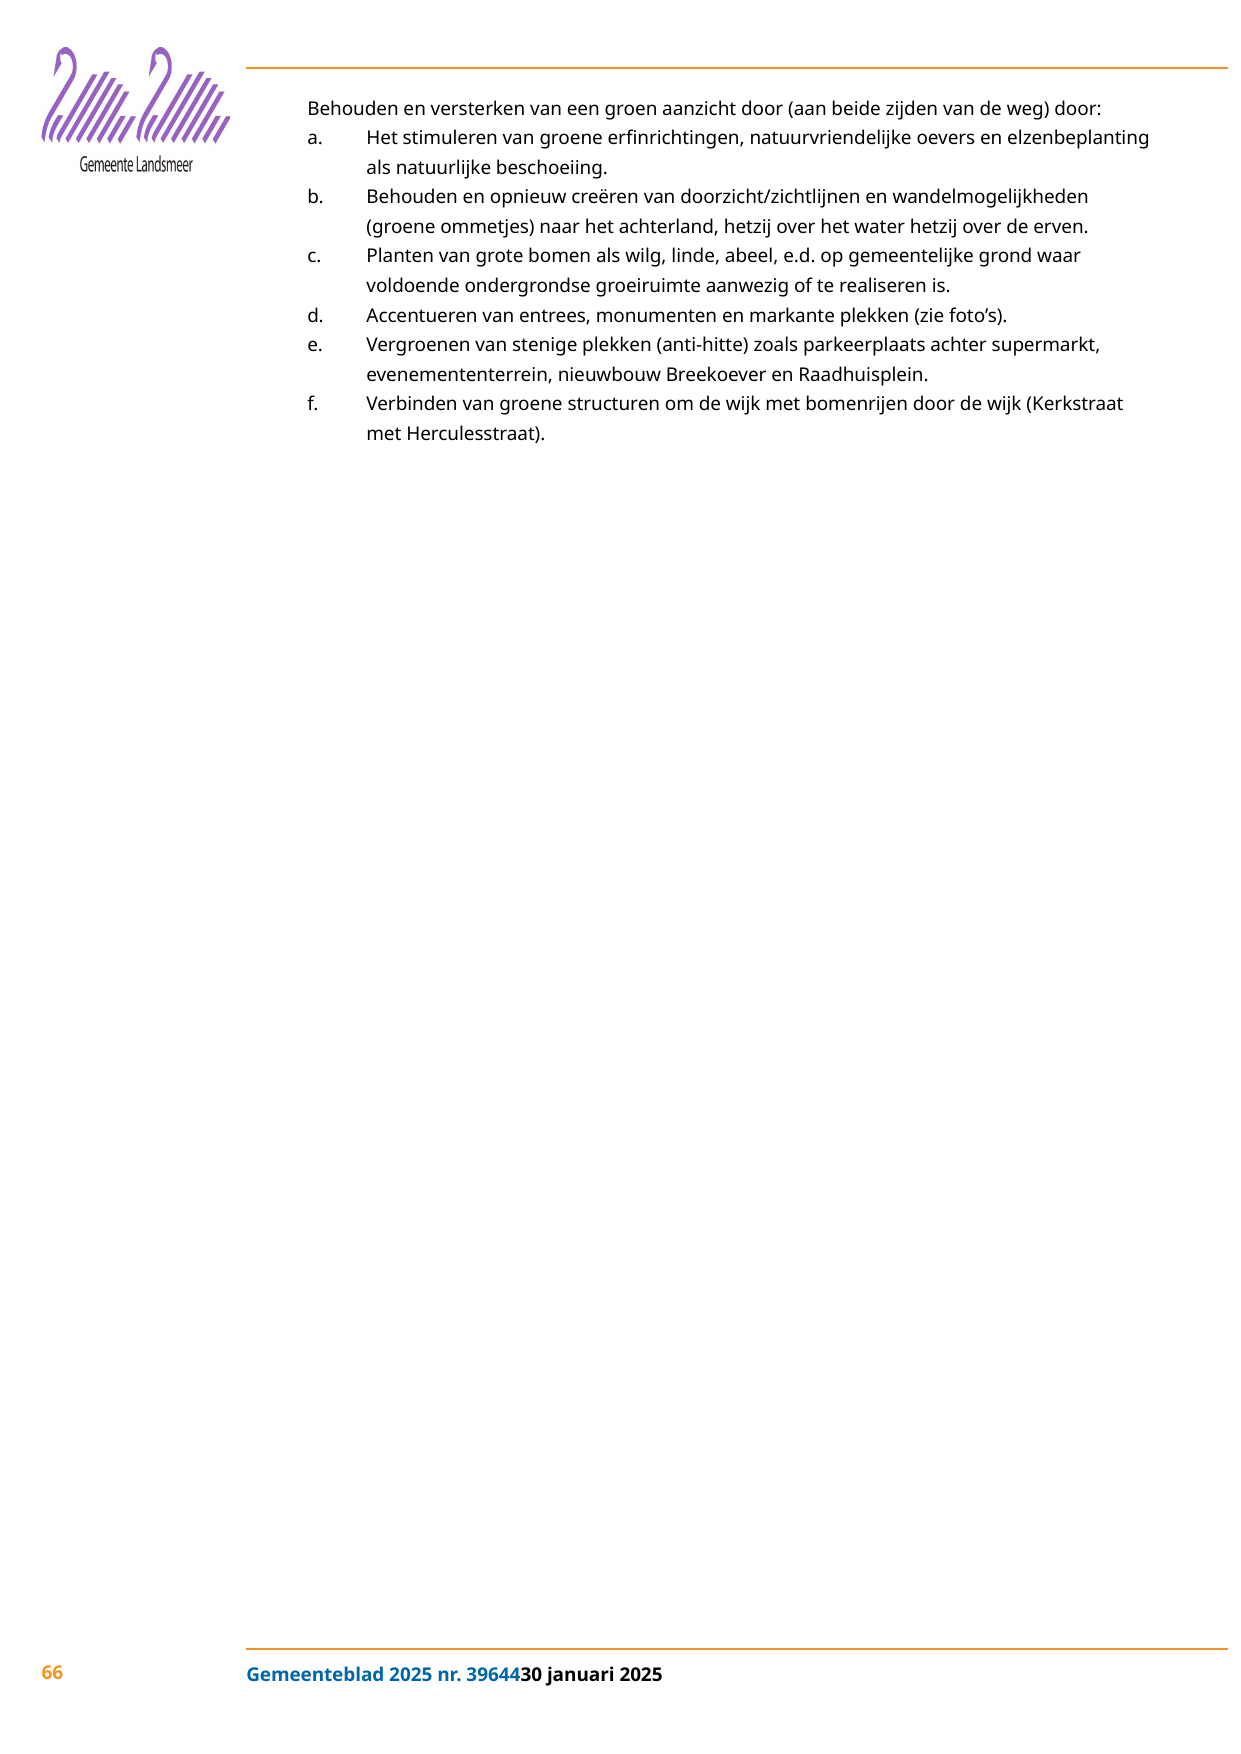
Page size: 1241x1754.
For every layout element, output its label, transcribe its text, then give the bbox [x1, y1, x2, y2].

list Behouden en versterken van een groen aanzicht door (aan beide zijden van de weg) door: [248, 95, 1152, 121]
picture [41, 47, 231, 172]
list Behouden en opnieuw creëren van doorzicht/zichtlijnen en wandelmogelijkheden (groene ommetjes) naar het achterland, hetzij over het water hetzij over de erven. [307, 183, 1152, 239]
list Verbinden van groene structuren om de wijk met bomenrijen door de wijk (Kerkstraat met Herculesstraat). [307, 391, 1152, 446]
list Het stimuleren van groene erfinrichtingen, natuurvriendelijke oevers en elzenbeplanting als natuurlijke beschoeiing. [307, 124, 1152, 180]
list Planten van grote bomen als wilg, linde, abeel, e.d. op gemeentelijke grond waar voldoende ondergrondse groeiruimte aanwezig of te realiseren is. [307, 243, 1152, 298]
list Vergroenen van stenige plekken (anti-hitte) zoals parkeerplaats achter supermarkt, evenemententerrein, nieuwbouw Breekoever en Raadhuisplein. [307, 331, 1152, 387]
list Accentueren van entrees, monumenten en markante plekken (zie foto’s). [307, 302, 1152, 328]
